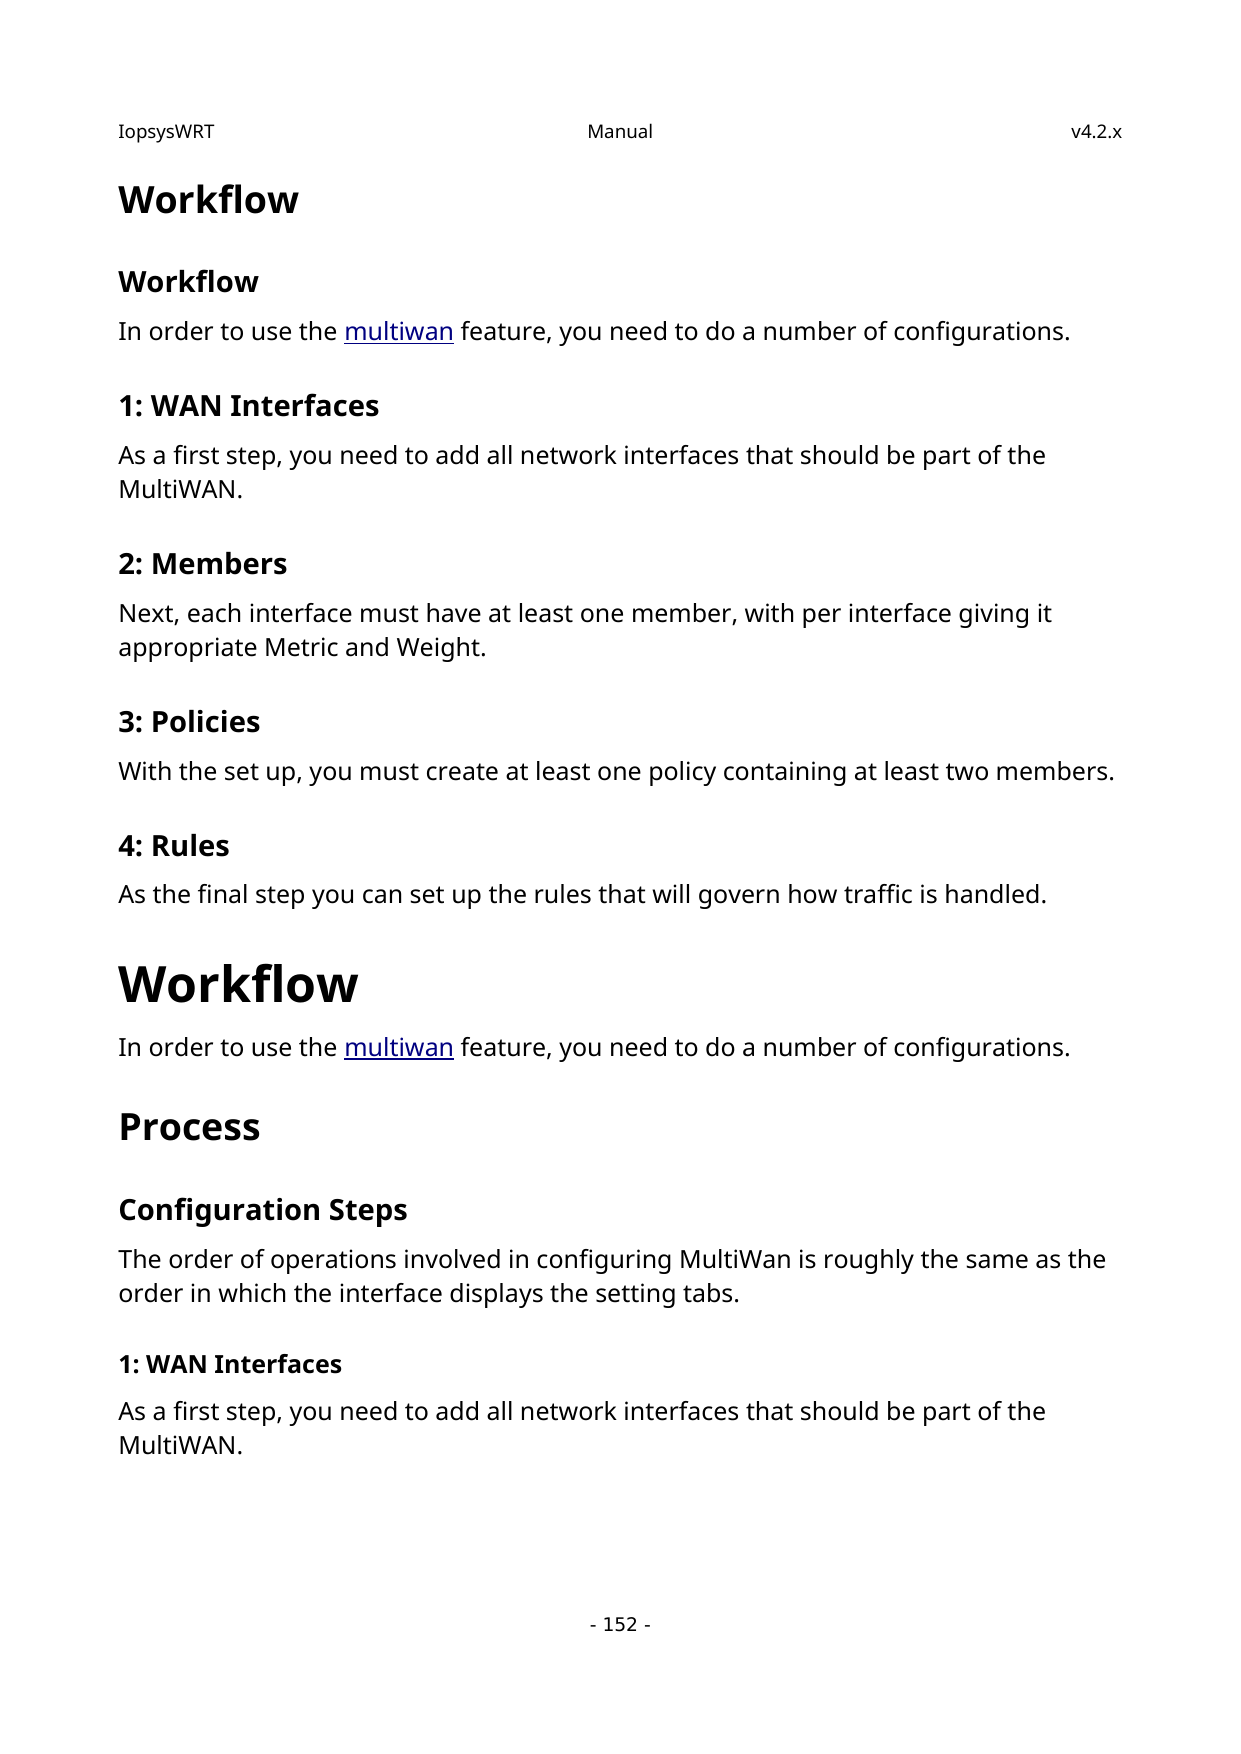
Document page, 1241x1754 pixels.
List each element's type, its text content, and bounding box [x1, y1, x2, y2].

text As the final step you can set up the rules that will govern how traffic is handled. [118, 877, 1122, 911]
subtitle 1: WAN Interfaces [118, 1347, 1122, 1381]
subtitle Process [118, 1101, 1122, 1152]
text With the set up, you must create at least one policy containing at least two members. [118, 753, 1122, 787]
text Next, each interface must have at least one member, with per interface giving it appropriate Metric and Weight. [118, 595, 1122, 663]
subtitle Workflow [118, 948, 1122, 1017]
subtitle Workflow [118, 173, 1122, 224]
subtitle 4: Rules [118, 825, 1122, 864]
subtitle 3: Policies [118, 701, 1122, 741]
text In order to use the multiwan feature, you need to do a number of configurations. [118, 1029, 1122, 1063]
text The order of operations involved in configuring MultiWan is roughly the same as the order in which the interface displays the setting tabs. [118, 1241, 1122, 1309]
text In order to use the multiwan feature, you need to do a number of configurations. [118, 314, 1122, 348]
subtitle 2: Members [118, 543, 1122, 583]
subtitle 1: WAN Interfaces [118, 385, 1122, 425]
text As a first step, you need to add all network interfaces that should be part of the MultiWAN. [118, 438, 1122, 506]
text As a first step, you need to add all network interfaces that should be part of the MultiWAN. [118, 1394, 1122, 1462]
subtitle Workflow [118, 262, 1122, 301]
subtitle Configuration Steps [118, 1189, 1122, 1229]
